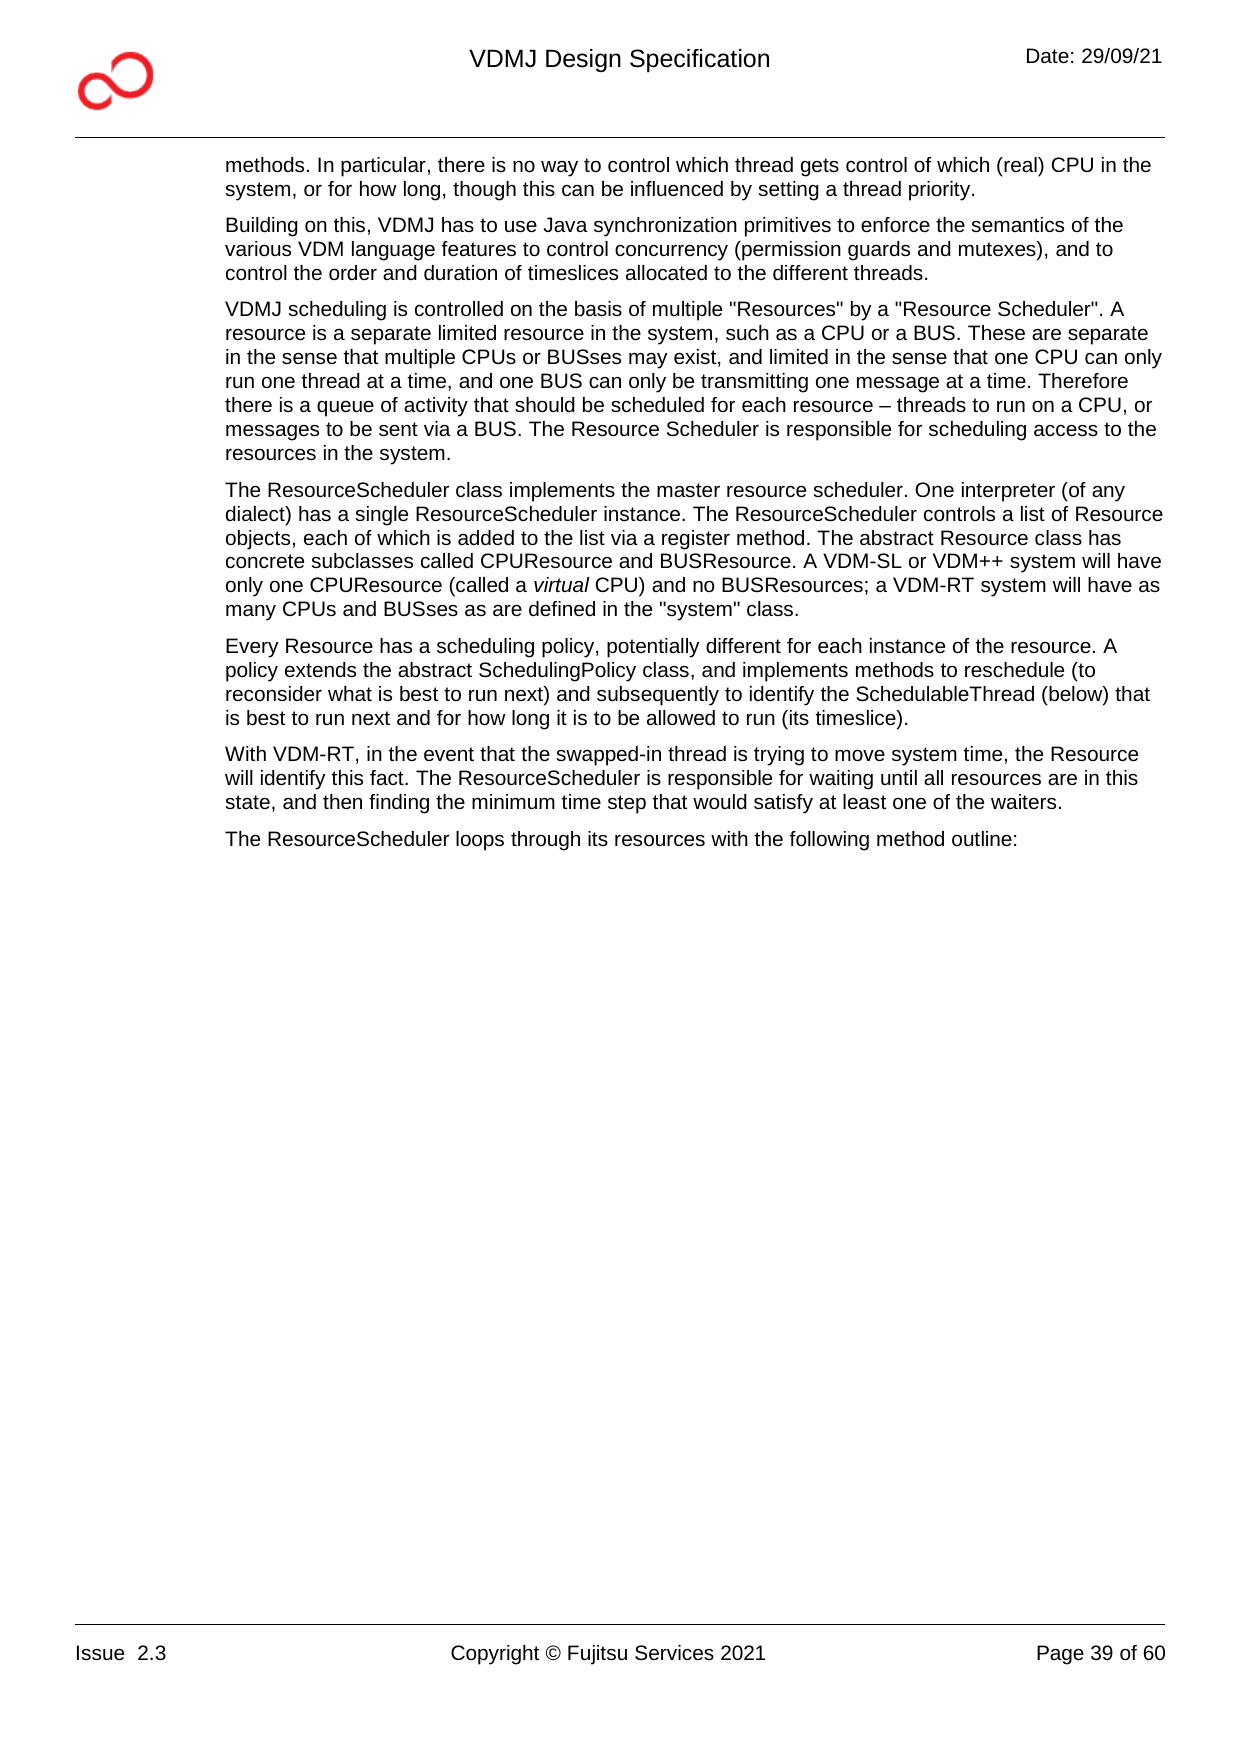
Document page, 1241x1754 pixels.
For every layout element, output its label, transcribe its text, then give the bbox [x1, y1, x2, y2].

picture [78, 44, 153, 120]
text The ResourceScheduler class implements the master resource scheduler. One interpreter (of any dialect) has a single ResourceScheduler instance. The ResourceScheduler controls a list of Resource objects, each of which is added to the list via a register method. The abstract Resource class has concrete subclasses called CPUResource and BUSResource. A VDM-SL or VDM++ system will have only one CPUResource (called a virtual CPU) and no BUSResources; a VDM-RT system will have as many CPUs and BUSses as are defined in the "system" class. [225, 478, 1165, 622]
text methods. In particular, there is no way to control which thread gets control of which (real) CPU in the system, or for how long, though this can be influenced by setting a thread priority. [225, 153, 1165, 201]
text With VDM-RT, in the event that the swapped-in thread is trying to move system time, the Resource will identify this fact. The ResourceScheduler is responsible for waiting until all resources are in this state, and then finding the minimum time step that would satisfy at least one of the waiters. [225, 742, 1165, 814]
text The ResourceScheduler loops through its resources with the following method outline: [225, 827, 1165, 851]
text Building on this, VDMJ has to use Java synchronization primitives to enforce the semantics of the various VDM language features to control concurrency (permission guards and mutexes), and to control the order and duration of timeslices allocated to the different threads. [225, 213, 1165, 285]
text VDMJ scheduling is controlled on the basis of multiple "Resources" by a "Resource Scheduler". A resource is a separate limited resource in the system, such as a CPU or a BUS. These are separate in the sense that multiple CPUs or BUSses may exist, and limited in the sense that one CPU can only run one thread at a time, and one BUS can only be transmitting one message at a time. Therefore there is a queue of activity that should be scheduled for each resource – threads to run on a CPU, or messages to be sent via a BUS. The Resource Scheduler is responsible for scheduling access to the resources in the system. [225, 298, 1165, 465]
text Every Resource has a scheduling policy, potentially different for each instance of the resource. A policy extends the abstract SchedulingPolicy class, and implements methods to reschedule (to reconsider what is best to run next) and subsequently to identify the SchedulableThread (below) that is best to run next and for how long it is to be allowed to run (its timeslice). [225, 634, 1165, 730]
